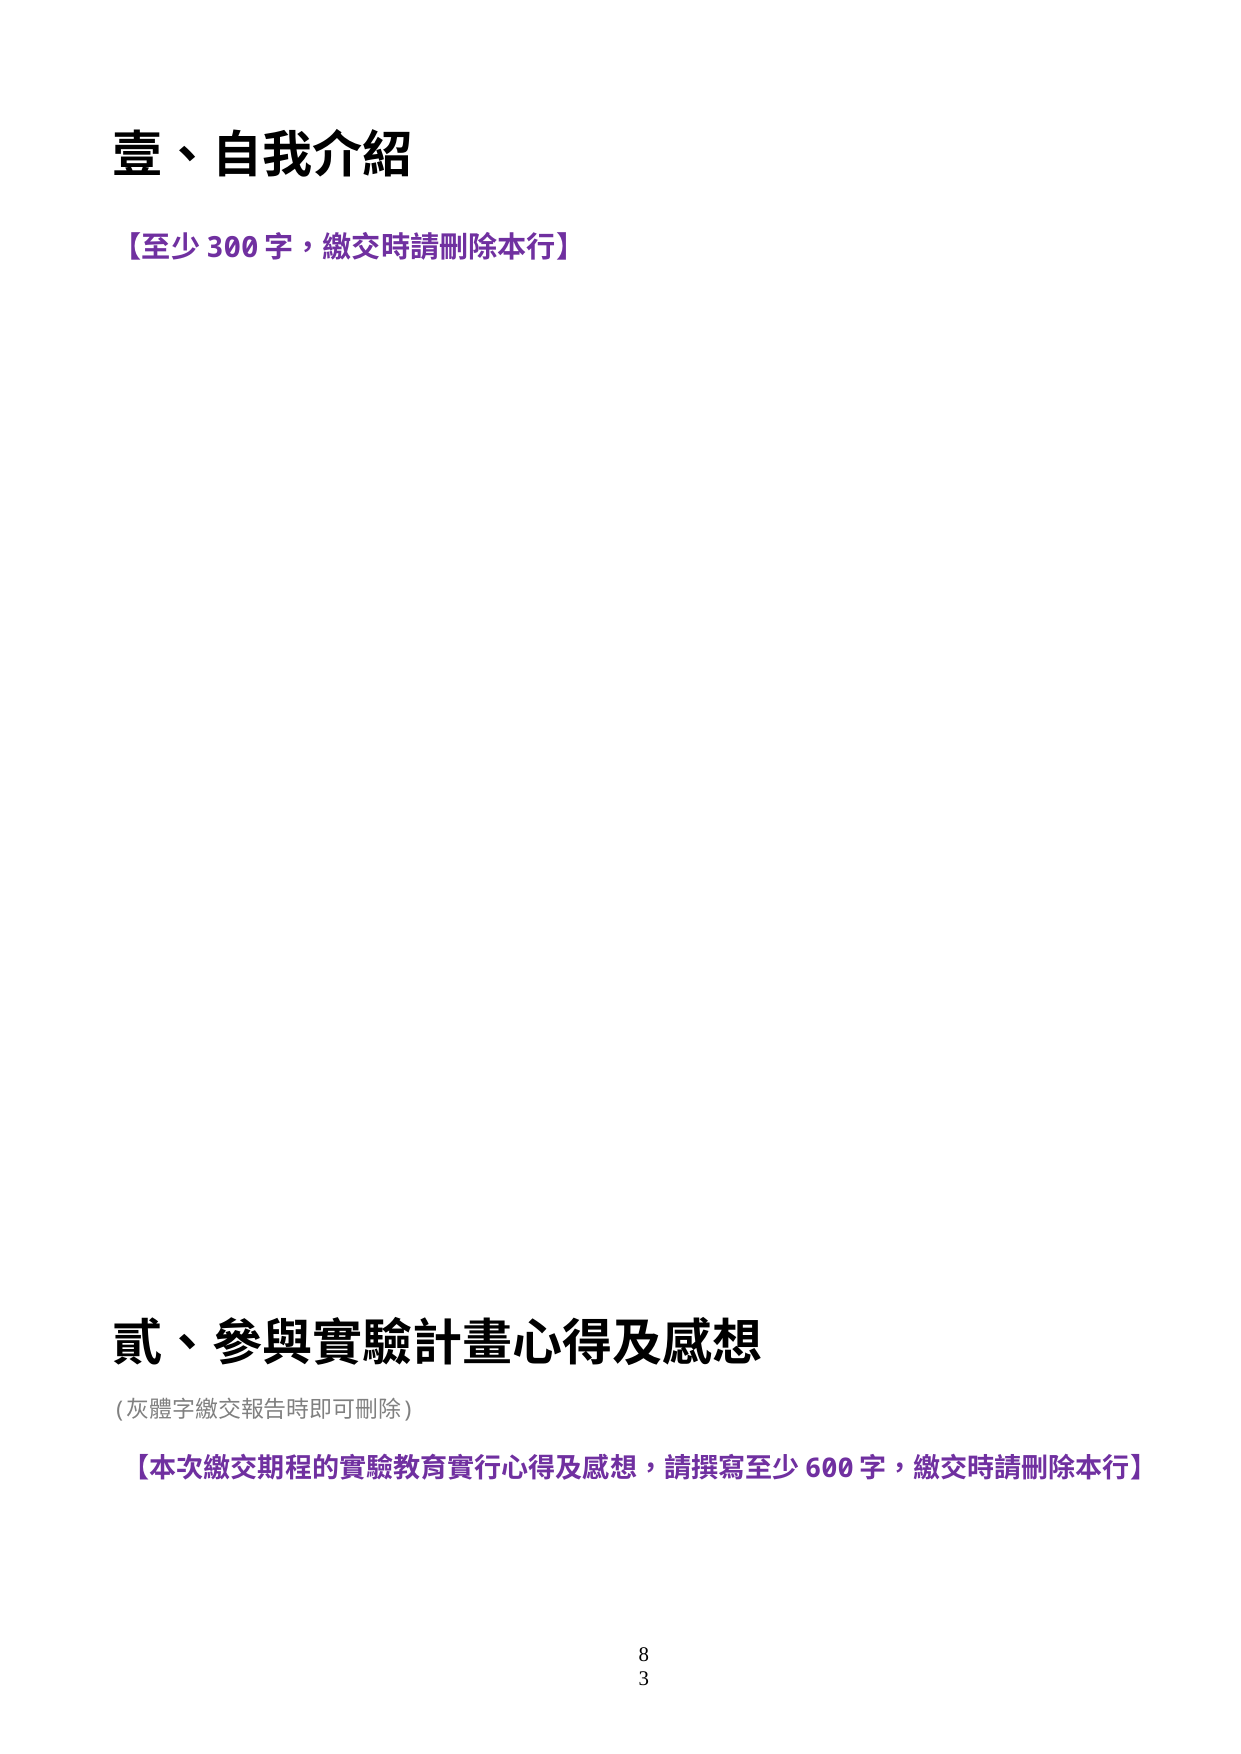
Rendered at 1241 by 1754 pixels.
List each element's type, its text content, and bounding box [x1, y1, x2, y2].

text 【至少300字，繳交時請刪除本行】 [112, 203, 1167, 265]
text 貳、參與實驗計畫心得及感想 [112, 1265, 1167, 1390]
text (灰體字繳交報告時即可刪除) [112, 1390, 1167, 1424]
text 壹、自我介紹 [112, 78, 1167, 203]
text 【本次繳交期程的實驗教育實行心得及感想，請撰寫至少600字，繳交時請刪除本行】 [112, 1424, 1167, 1486]
